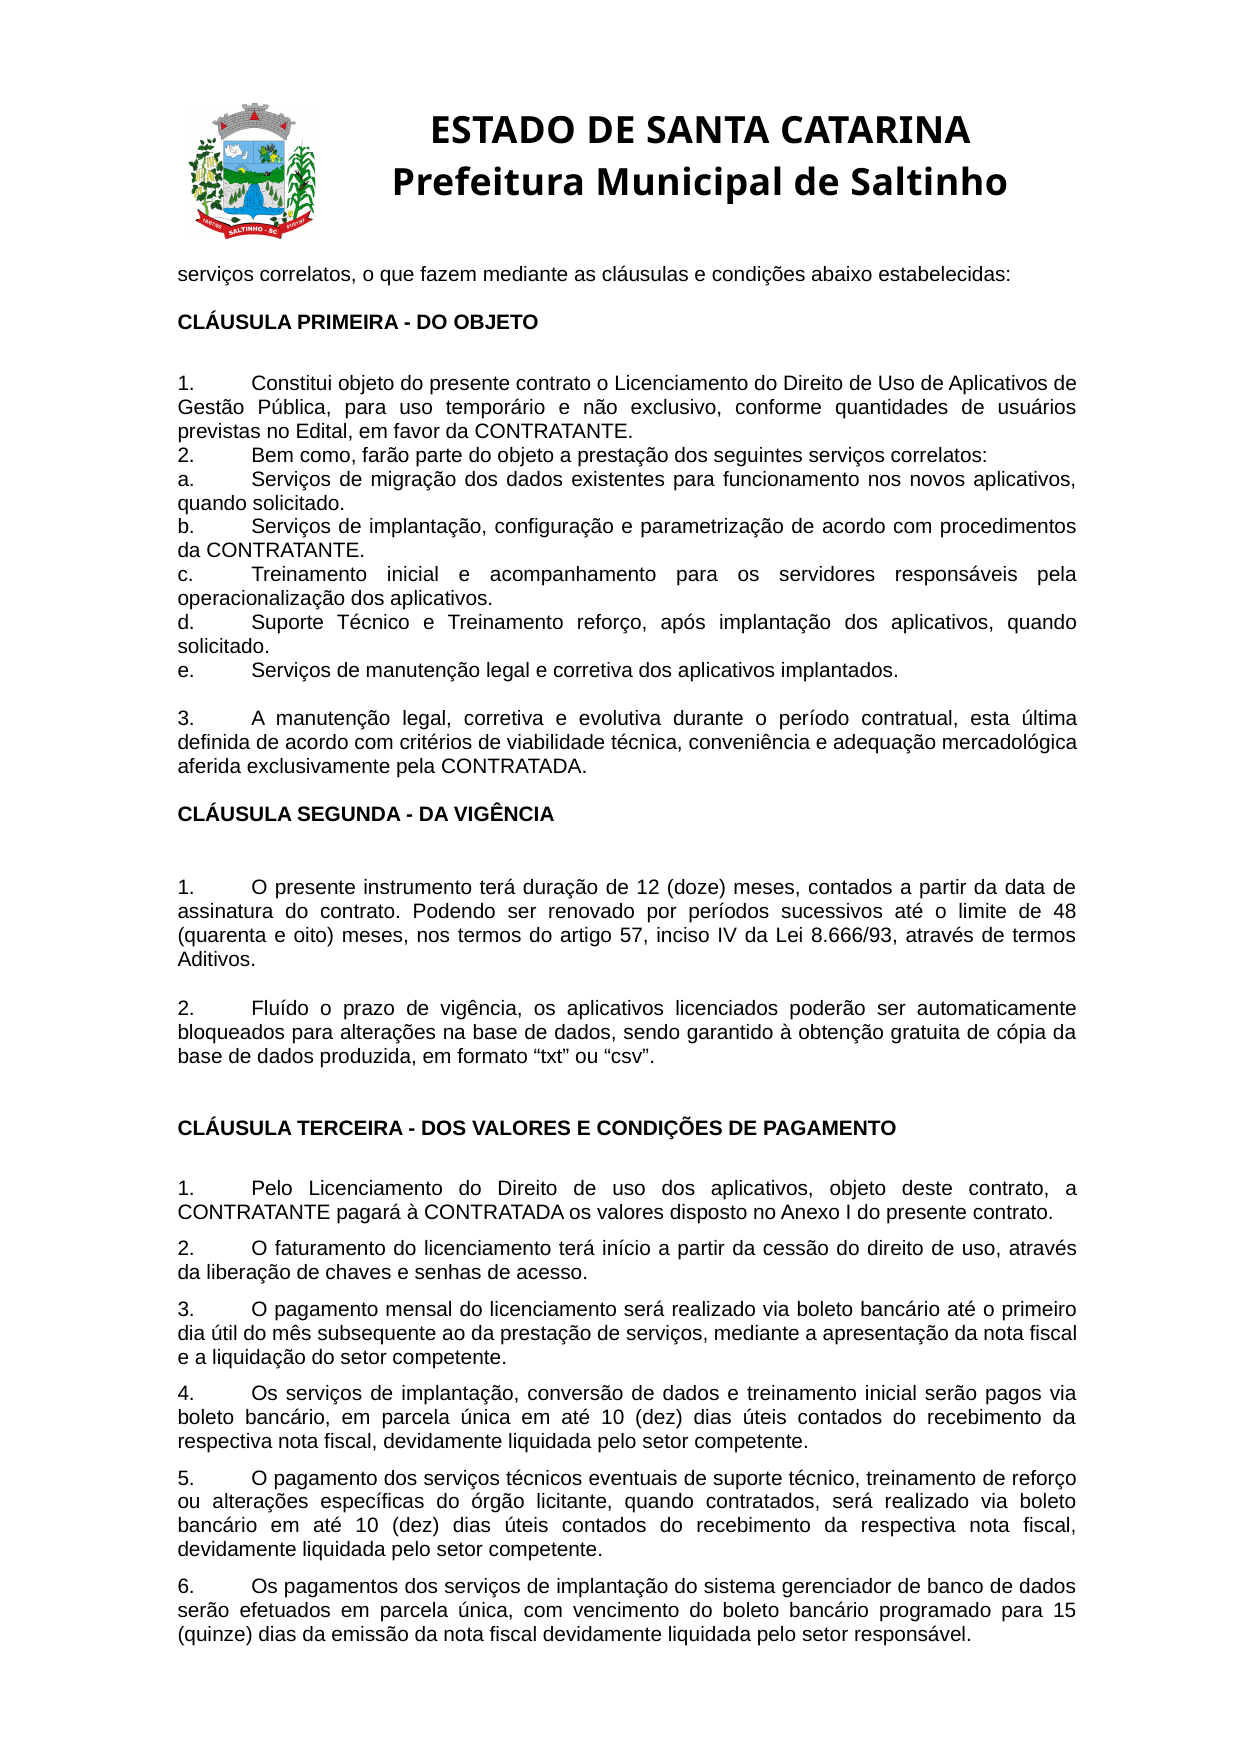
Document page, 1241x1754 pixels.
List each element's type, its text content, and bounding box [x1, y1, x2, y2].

list Os serviços de implantação, conversão de dados e treinamento inicial serão pagos via boleto bancário, em parcela única em até 10 (dez) dias úteis contados do recebimento da respectiva nota fiscal, devidamente liquidada pelo setor competente. [177, 1381, 1078, 1453]
list Fluído o prazo de vigência, os aplicativos licenciados poderão ser automaticamente bloqueados para alterações na base de dados, sendo garantido à obtenção gratuita de cópia da base de dados produzida, em formato “txt” ou “csv”. [177, 996, 1078, 1067]
list O pagamento mensal do licenciamento será realizado via boleto bancário até o primeiro dia útil do mês subsequente ao da prestação de serviços, mediante a apresentação da nota fiscal e a liquidação do setor competente. [177, 1297, 1078, 1368]
list Treinamento inicial e acompanhamento para os servidores responsáveis pela operacionalização dos aplicativos. [177, 562, 1078, 610]
text CLÁUSULA TERCEIRA - DOS VALORES E CONDIÇÕES DE PAGAMENTO [177, 1115, 1078, 1139]
text CLÁUSULA SEGUNDA - DA VIGÊNCIA [177, 802, 1078, 826]
text CLÁUSULA PRIMEIRA - DO OBJETO [177, 310, 1078, 334]
list Bem como, farão parte do objeto a prestação dos seguintes serviços correlatos: [177, 442, 1078, 466]
list O pagamento dos serviços técnicos eventuais de suporte técnico, treinamento de reforço ou alterações específicas do órgão licitante, quando contratados, será realizado via boleto bancário em até 10 (dez) dias úteis contados do recebimento da respectiva nota fiscal, devidamente liquidada pelo setor competente. [177, 1465, 1078, 1561]
text serviços correlatos, o que fazem mediante as cláusulas e condições abaixo estabelecidas: [177, 262, 1078, 286]
list O faturamento do licenciamento terá início a partir da cessão do direito de uso, através da liberação de chaves e senhas de acesso. [177, 1236, 1078, 1284]
list Pelo Licenciamento do Direito de uso dos aplicativos, objeto deste contrato, a CONTRATANTE pagará à CONTRATADA os valores disposto no Anexo I do presente contrato. [177, 1176, 1078, 1224]
list Serviços de manutenção legal e corretiva dos aplicativos implantados. [177, 658, 1078, 682]
list Suporte Técnico e Treinamento reforço, após implantação dos aplicativos, quando solicitado. [177, 610, 1078, 658]
list O presente instrumento terá duração de 12 (doze) meses, contados a partir da data de assinatura do contrato. Podendo ser renovado por períodos sucessivos até o limite de 48 (quarenta e oito) meses, nos termos do artigo 57, inciso IV da Lei 8.666/93, através de termos Aditivos. [177, 875, 1078, 971]
list Serviços de migração dos dados existentes para funcionamento nos novos aplicativos, quando solicitado. [177, 466, 1078, 514]
list Constitui objeto do presente contrato o Licenciamento do Direito de Uso de Aplicativos de Gestão Pública, para uso temporário e não exclusivo, conforme quantidades de usuários previstas no Edital, em favor da CONTRATANTE. [177, 371, 1078, 442]
list Os pagamentos dos serviços de implantação do sistema gerenciador de banco de dados serão efetuados em parcela única, com vencimento do boleto bancário programado para 15 (quinze) dias da emissão da nota fiscal devidamente liquidada pelo setor responsável. [177, 1574, 1078, 1646]
list Serviços de implantação, configuração e parametrização de acordo com procedimentos da CONTRATANTE. [177, 514, 1078, 562]
list A manutenção legal, corretiva e evolutiva durante o período contratual, esta última definida de acordo com critérios de viabilidade técnica, conveniência e adequação mercadológica aferida exclusivamente pela CONTRATADA. [177, 706, 1078, 778]
